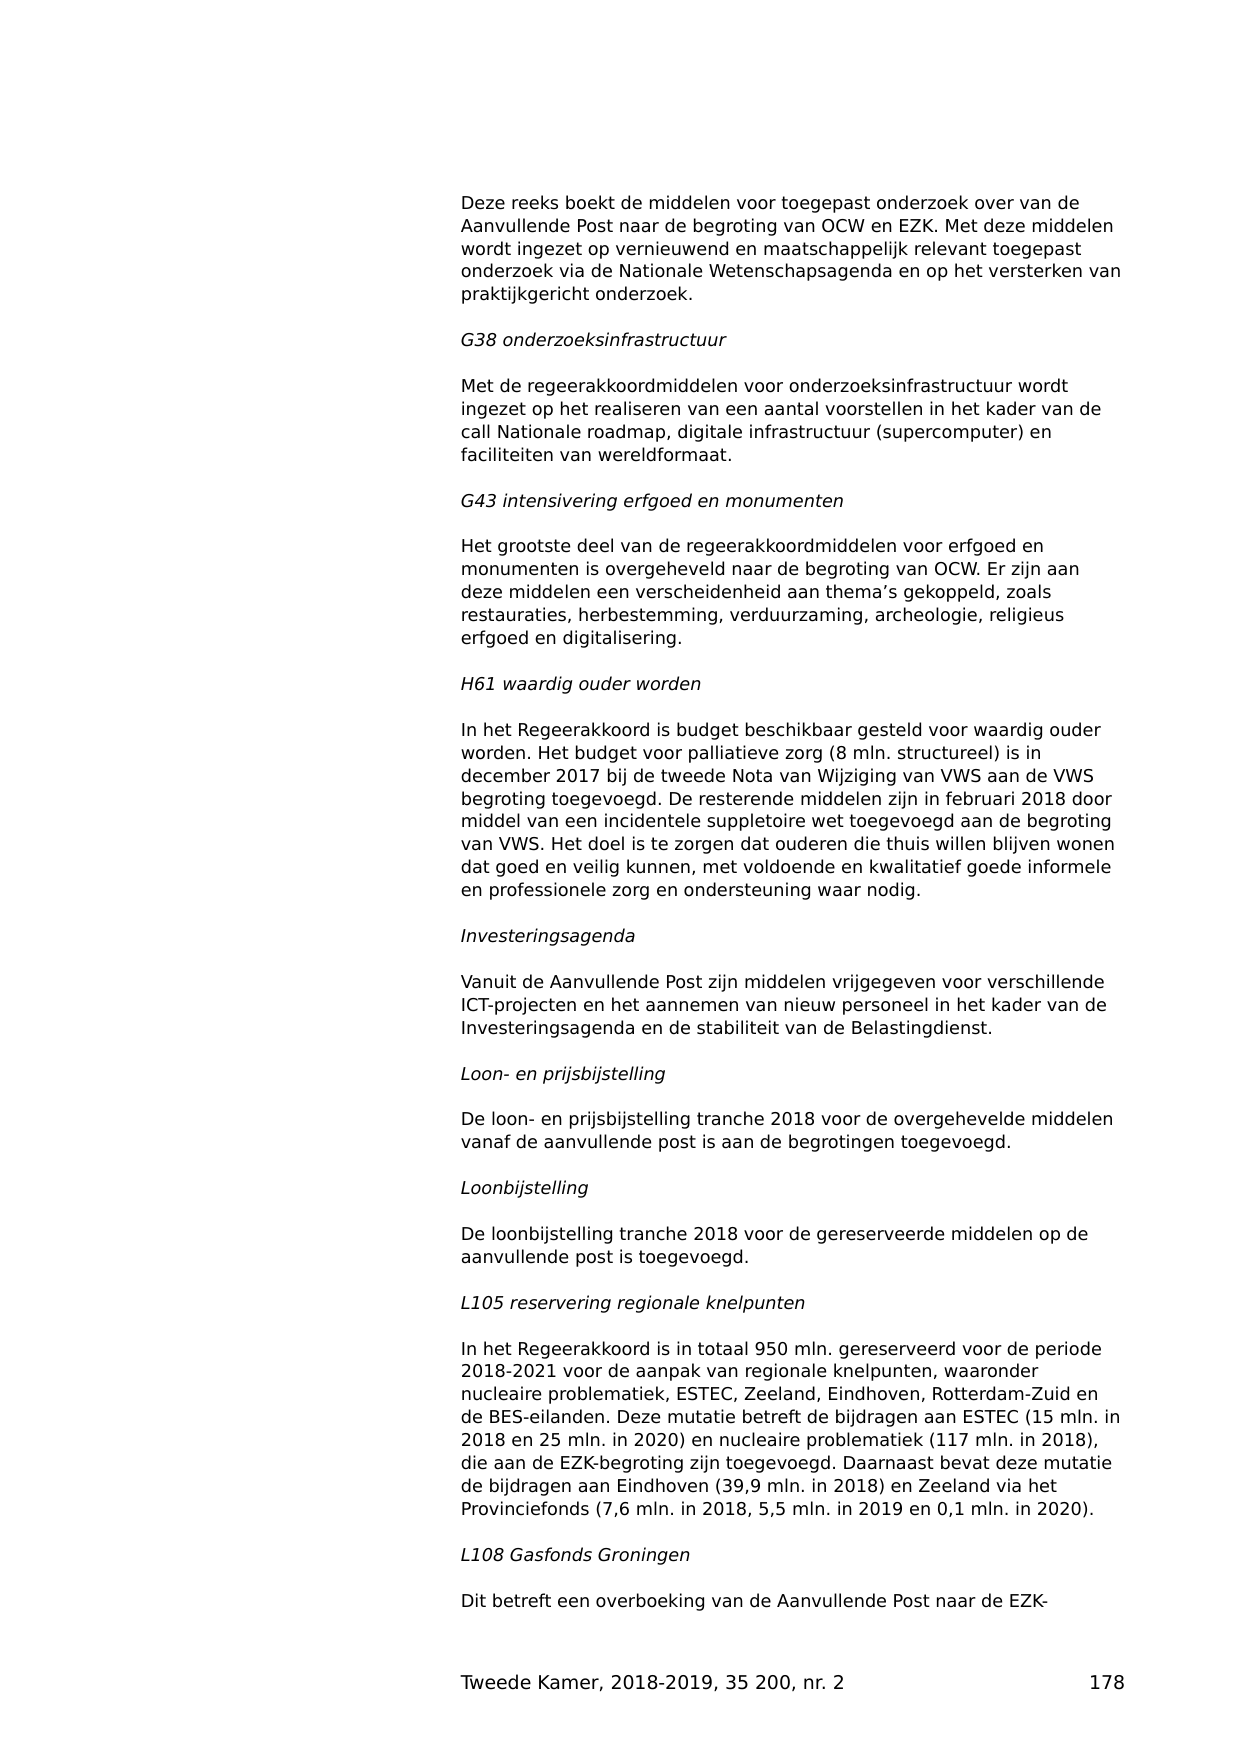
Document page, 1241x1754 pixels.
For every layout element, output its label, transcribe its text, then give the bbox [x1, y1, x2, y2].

text In het Regeerakkoord is in totaal 950 mln. gereserveerd voor de periode 2018-2021 voor de aanpak van regionale knelpunten, waaronder nucleaire problematiek, ESTEC, Zeeland, Eindhoven, Rotterdam-Zuid en de BES-eilanden. Deze mutatie betreft de bijdragen aan ESTEC (15 mln. in 2018 en 25 mln. in 2020) en nucleaire problematiek (117 mln. in 2018), die aan de EZK-begroting zijn toegevoegd. Daarnaast bevat deze mutatie de bijdragen aan Eindhoven (39,9 mln. in 2018) en Zeeland via het Provinciefonds (7,6 mln. in 2018, 5,5 mln. in 2019 en 0,1 mln. in 2020). [461, 1337, 1125, 1520]
text De loon- en prijsbijstelling tranche 2018 voor de overgehevelde middelen vanaf de aanvullende post is aan de begrotingen toegevoegd. [461, 1107, 1125, 1153]
text Het grootste deel van de regeerakkoordmiddelen voor erfgoed en monumenten is overgeheveld naar de begroting van OCW. Er zijn aan deze middelen een verscheidenheid aan thema’s gekoppeld, zoals restauraties, herbestemming, verduurzaming, archeologie, religieus erfgoed en digitalisering. [461, 534, 1125, 649]
text Dit betreft een overboeking van de Aanvullende Post naar de EZK- [461, 1589, 1125, 1612]
text L108 Gasfonds Groningen [461, 1543, 1125, 1566]
text Deze reeks boekt de middelen voor toegepast onderzoek over van de Aanvullende Post naar de begroting van OCW en EZK. Met deze middelen wordt ingezet op vernieuwend en maatschappelijk relevant toegepast onderzoek via de Nationale Wetenschapsagenda en op het versterken van praktijkgericht onderzoek. [461, 191, 1125, 305]
text Loonbijstelling [461, 1176, 1125, 1199]
text L105 reservering regionale knelpunten [461, 1291, 1125, 1314]
text Met de regeerakkoordmiddelen voor onderzoeksinfrastructuur wordt ingezet op het realiseren van een aantal voorstellen in het kader van de call Nationale roadmap, digitale infrastructuur (supercomputer) en faciliteiten van wereldformaat. [461, 374, 1125, 466]
text H61 waardig ouder worden [461, 672, 1125, 695]
text De loonbijstelling tranche 2018 voor de gereserveerde middelen op de aanvullende post is toegevoegd. [461, 1222, 1125, 1268]
text Investeringsagenda [461, 924, 1125, 947]
text G38 onderzoeksinfrastructuur [461, 328, 1125, 351]
text Vanuit de Aanvullende Post zijn middelen vrijgegeven voor verschillende ICT-projecten en het aannemen van nieuw personeel in het kader van de Investeringsagenda en de stabiliteit van de Belastingdienst. [461, 970, 1125, 1039]
text In het Regeerakkoord is budget beschikbaar gesteld voor waardig ouder worden. Het budget voor palliatieve zorg (8 mln. structureel) is in december 2017 bij de tweede Nota van Wijziging van VWS aan de VWS begroting toegevoegd. De resterende middelen zijn in februari 2018 door middel van een incidentele suppletoire wet toegevoegd aan de begroting van VWS. Het doel is te zorgen dat ouderen die thuis willen blijven wonen dat goed en veilig kunnen, met voldoende en kwalitatief goede informele en professionele zorg en ondersteuning waar nodig. [461, 718, 1125, 901]
text Loon- en prijsbijstelling [461, 1062, 1125, 1084]
text G43 intensivering erfgoed en monumenten [461, 489, 1125, 512]
